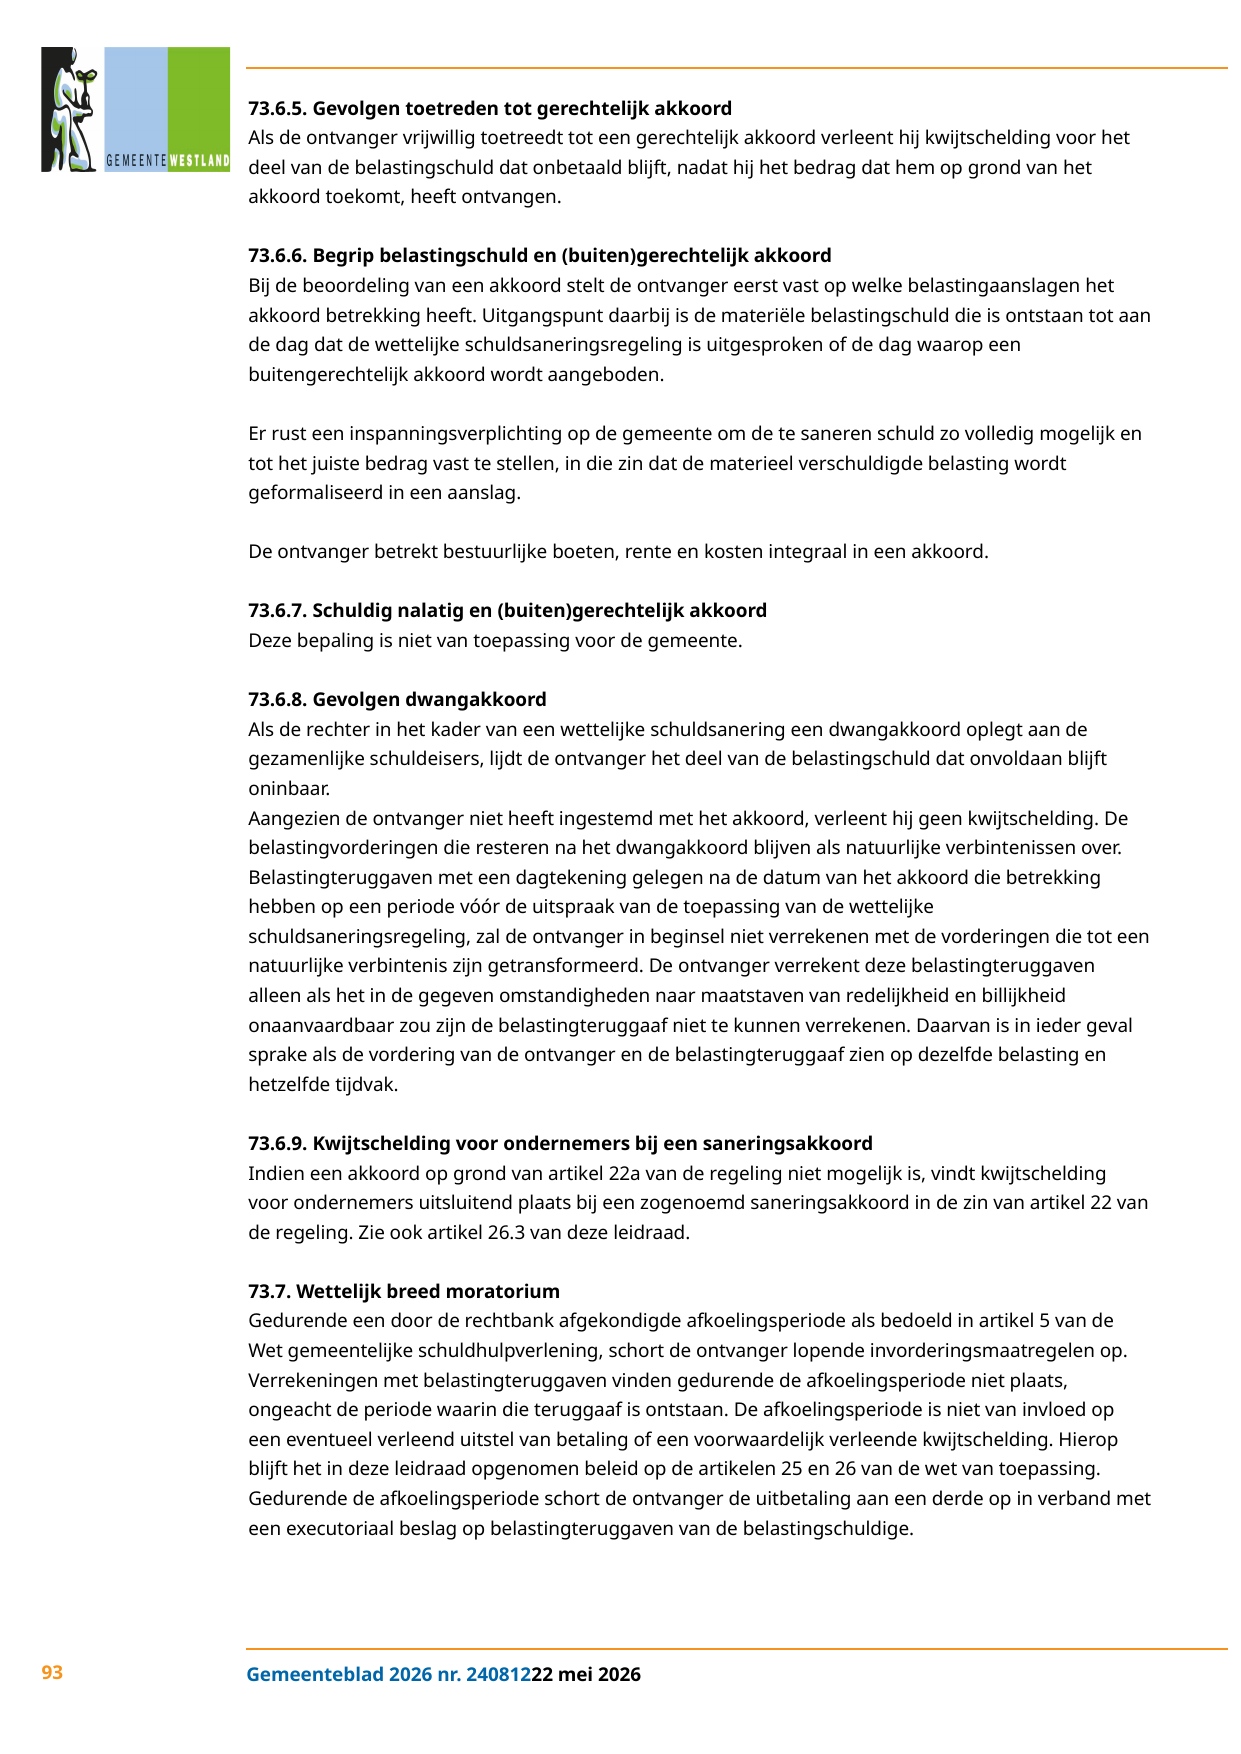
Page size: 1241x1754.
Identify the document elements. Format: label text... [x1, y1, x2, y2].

text 73.6.6. Begrip belastingschuld en (buiten)gerechtelijk akkoord [248, 243, 1152, 268]
text Belastingteruggaven met een dagtekening gelegen na de datum van het akkoord die betrekking hebben op een periode vóór de uitspraak van de toepassing van de wettelijke schuldsaneringsregeling, zal de ontvanger in beginsel niet verrekenen met de vorderingen die tot een natuurlijke verbintenis zijn getransformeerd. De ontvanger verrekent deze belastingteruggaven alleen als het in de gegeven omstandigheden naar maatstaven van redelijkheid en billijkheid onaanvaardbaar zou zijn de belastingteruggaaf niet te kunnen verrekenen. Daarvan is in ieder geval sprake als de vordering van de ontvanger en de belastingteruggaaf zien op dezelfde belasting en hetzelfde tijdvak. [248, 864, 1152, 1097]
text 73.6.8. Gevolgen dwangakkoord [248, 686, 1152, 712]
text Gedurende een door de rechtbank afgekondigde afkoelingsperiode als bedoeld in artikel 5 van de Wet gemeentelijke schuldhulpverlening, schort de ontvanger lopende invorderingsmaatregelen op. Verrekeningen met belastingteruggaven vinden gedurende de afkoelingsperiode niet plaats, ongeacht de periode waarin die teruggaaf is ontstaan. De afkoelingsperiode is niet van invloed op een eventueel verleend uitstel van betaling of een voorwaardelijk verleende kwijtschelding. Hierop blijft het in deze leidraad opgenomen beleid op de artikelen 25 en 26 van de wet van toepassing. Gedurende de afkoelingsperiode schort de ontvanger de uitbetaling aan een derde op in verband met een executoriaal beslag op belastingteruggaven van de belastingschuldige. [248, 1308, 1152, 1541]
text Indien een akkoord op grond van artikel 22a van de regeling niet mogelijk is, vindt kwijtschelding voor ondernemers uitsluitend plaats bij een zogenoemd saneringsakkoord in de zin van artikel 22 van de regeling. Zie ook artikel 26.3 van deze leidraad. [248, 1160, 1152, 1245]
text Als de rechter in het kader van een wettelijke schuldsanering een dwangakkoord oplegt aan de gezamenlijke schuldeisers, lijdt de ontvanger het deel van de belastingschuld dat onvoldaan blijft oninbaar. [248, 716, 1152, 801]
text Deze bepaling is niet van toepassing voor de gemeente. [248, 627, 1152, 653]
text 73.6.9. Kwijtschelding voor ondernemers bij een saneringsakkoord [248, 1130, 1152, 1156]
text 73.7. Wettelijk breed moratorium [248, 1278, 1152, 1304]
text 73.6.5. Gevolgen toetreden tot gerechtelijk akkoord [248, 95, 1152, 121]
text Als de ontvanger vrijwillig toetreedt tot een gerechtelijk akkoord verleent hij kwijtschelding voor het deel van de belastingschuld dat onbetaald blijft, nadat hij het bedrag dat hem op grond van het akkoord toekomt, heeft ontvangen. [248, 124, 1152, 209]
text Er rust een inspanningsverplichting op de gemeente om de te saneren schuld zo volledig mogelijk en tot het juiste bedrag vast te stellen, in die zin dat de materieel verschuldigde belasting wordt geformaliseerd in een aanslag. [248, 420, 1152, 505]
text 73.6.7. Schuldig nalatig en (buiten)gerechtelijk akkoord [248, 598, 1152, 623]
text De ontvanger betrekt bestuurlijke boeten, rente en kosten integraal in een akkoord. [248, 538, 1152, 564]
text Bij de beoordeling van een akkoord stelt de ontvanger eerst vast op welke belastingaanslagen het akkoord betrekking heeft. Uitgangspunt daarbij is de materiële belastingschuld die is ontstaan tot aan de dag dat de wettelijke schuldsaneringsregeling is uitgesproken of de dag waarop een buitengerechtelijk akkoord wordt aangeboden. [248, 272, 1152, 387]
picture [41, 47, 231, 172]
text Aangezien de ontvanger niet heeft ingestemd met het akkoord, verleent hij geen kwijtschelding. De belastingvorderingen die resteren na het dwangakkoord blijven als natuurlijke verbintenissen over. [248, 805, 1152, 860]
